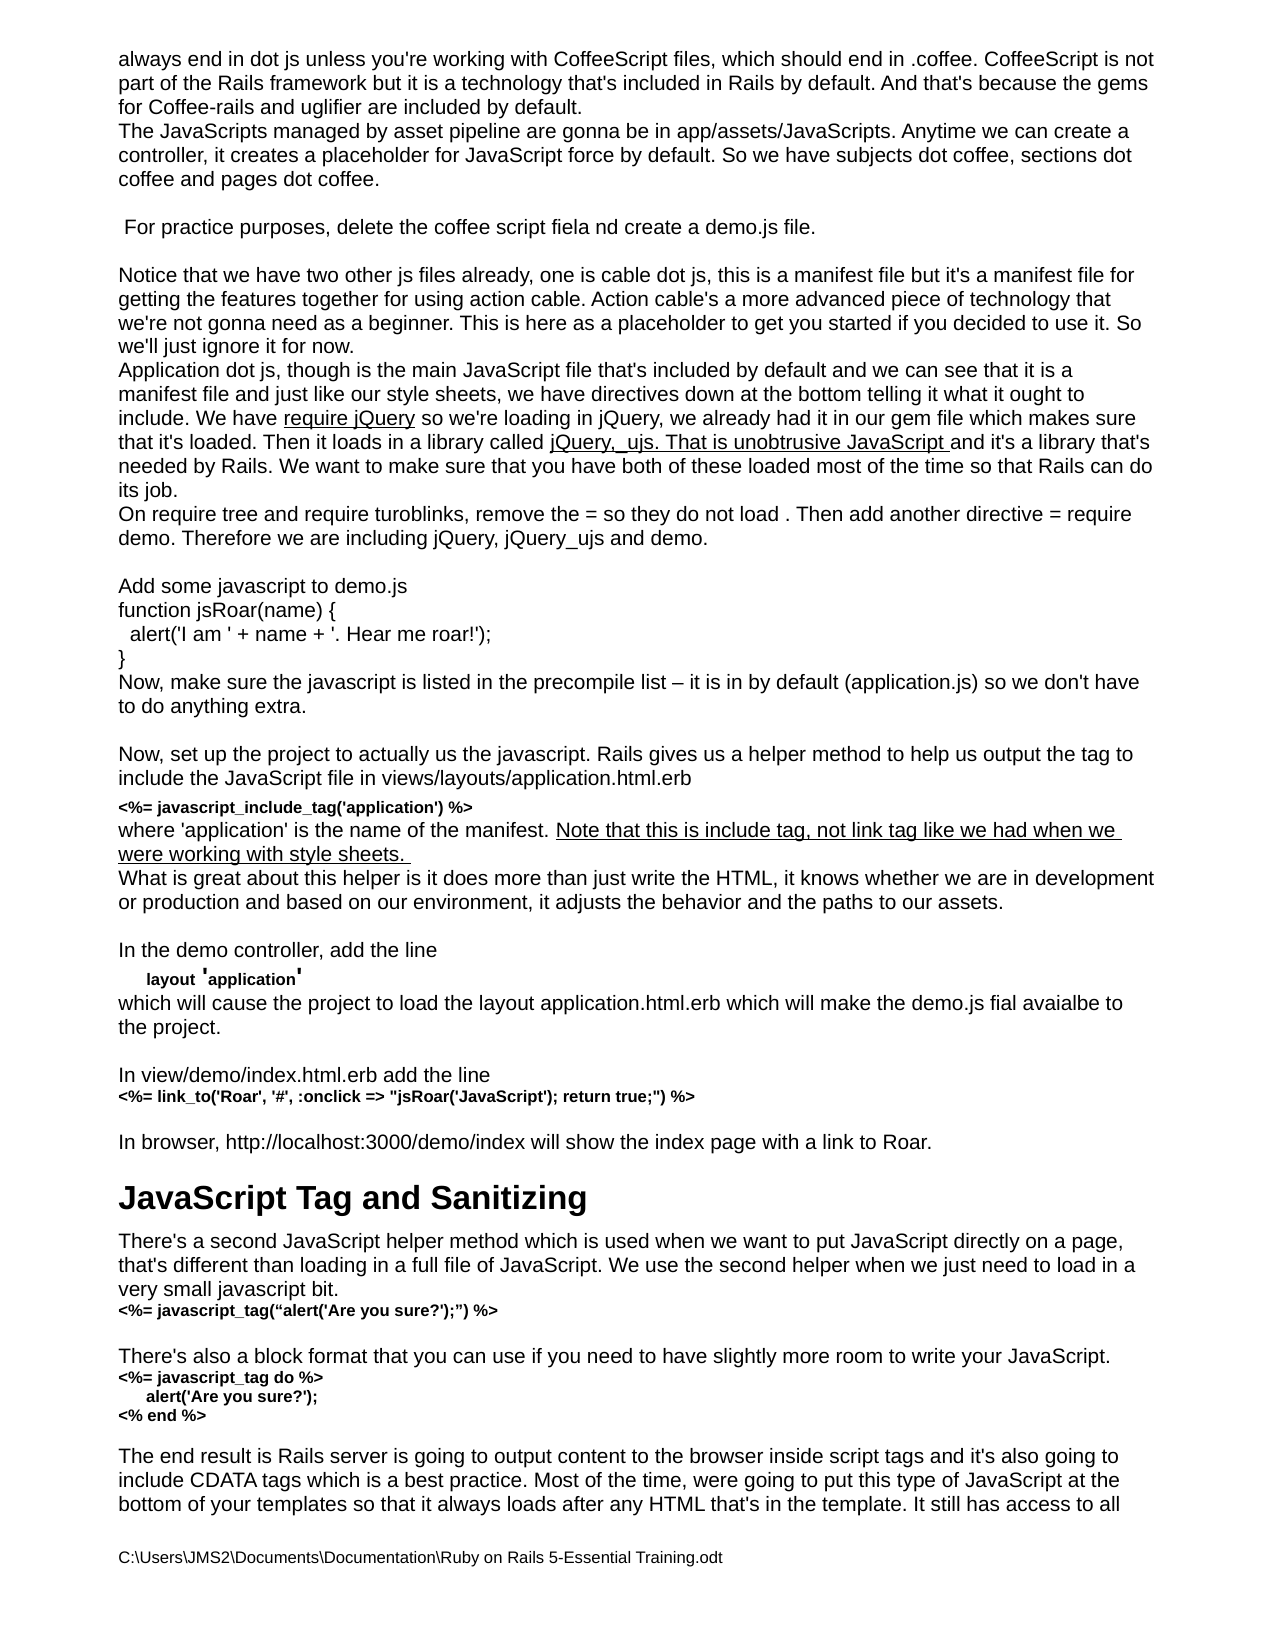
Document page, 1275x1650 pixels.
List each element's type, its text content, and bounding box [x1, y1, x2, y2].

text which will cause the project to load the layout application.html.erb which will make the demo.js fial avaialbe to the project. [118, 991, 1157, 1039]
text In the demo controller, add the line [118, 938, 1157, 962]
subtitle <%= link_to('Roar', '#', :onclick => "jsRoar('JavaScript'); return true;") %> [118, 1087, 1157, 1106]
subtitle <%= javascript_tag(“alert('Are you sure?');”) %> [118, 1301, 1157, 1320]
text In browser, http://localhost:3000/demo/index will show the index page with a link to Roar. [118, 1130, 1157, 1154]
text Add some javascript to demo.js [118, 574, 1157, 598]
subtitle <% end %> [118, 1406, 1157, 1425]
text The JavaScripts managed by asset pipeline are gonna be in app/assets/JavaScripts. Anytime we can create a controller, it creates a placeholder for JavaScript force by default. So we have subjects dot coffee, sections dot coffee and pages dot coffee. [118, 119, 1157, 191]
text There's a second JavaScript helper method which is used when we want to put JavaScript directly on a page, that's different than loading in a full file of JavaScript. We use the second helper when we just need to load in a very small javascript bit. [118, 1229, 1157, 1301]
text The end result is Rails server is going to output content to the browser inside script tags and it's also going to include CDATA tags which is a best practice. Most of the time, were going to put this type of JavaScript at the bottom of your templates so that it always loads after any HTML that's in the template. It still has access to all [118, 1444, 1157, 1516]
text There's also a block format that you can use if you need to have slightly more room to write your JavaScript. [118, 1344, 1157, 1368]
text Now, make sure the javascript is listed in the precompile list – it is in by default (application.js) so we don't have to do anything extra. [118, 670, 1157, 718]
text always end in dot js unless you're working with CoffeeScript files, which should end in .coffee. CoffeeScript is not part of the Rails framework but it is a technology that's included in Rails by default. And that's because the gems for Coffee-rails and uglifier are included by default. [118, 47, 1157, 119]
subtitle JavaScript Tag and Sanitizing [118, 1178, 1157, 1216]
text In view/demo/index.html.erb add the line [118, 1063, 1157, 1087]
text where 'application' is the name of the manifest. Note that this is include tag, not link tag like we had when we were working with style sheets. [118, 818, 1157, 866]
text What is great about this helper is it does more than just write the HTML, it knows whether we are in development or production and based on our environment, it adjusts the behavior and the paths to our assets. [118, 866, 1157, 914]
text On require tree and require turoblinks, remove the = so they do not load . Then add another directive = require demo. Therefore we are including jQuery, jQuery_ujs and demo. [118, 502, 1157, 550]
subtitle <%= javascript_tag do %> [118, 1368, 1157, 1387]
subtitle layout 'application' [118, 962, 1157, 991]
text function jsRoar(name) { alert('I am ' + name + '. Hear me roar!'); } [118, 598, 1157, 670]
subtitle <%= javascript_include_tag('application') %> [118, 789, 1157, 818]
text Now, set up the project to actually us the javascript. Rails gives us a helper method to help us output the tag to include the JavaScript file in views/layouts/application.html.erb [118, 742, 1157, 789]
text Application dot js, though is the main JavaScript file that's included by default and we can see that it is a manifest file and just like our style sheets, we have directives down at the bottom telling it what it ought to include. We have require jQuery so we're loading in jQuery, we already had it in our gem file which makes sure that it's loaded. Then it loads in a library called jQuery,_ujs. That is unobtrusive JavaScript and it's a library that's needed by Rails. We want to make sure that you have both of these loaded most of the time so that Rails can do its job. [118, 358, 1157, 502]
subtitle alert('Are you sure?'); [118, 1387, 1157, 1406]
text Notice that we have two other js files already, one is cable dot js, this is a manifest file but it's a manifest file for getting the features together for using action cable. Action cable's a more advanced piece of technology that we're not gonna need as a beginner. This is here as a placeholder to get you started if you decided to use it. So we'll just ignore it for now. [118, 262, 1157, 358]
text For practice purposes, delete the coffee script fiela nd create a demo.js file. [118, 214, 1157, 238]
